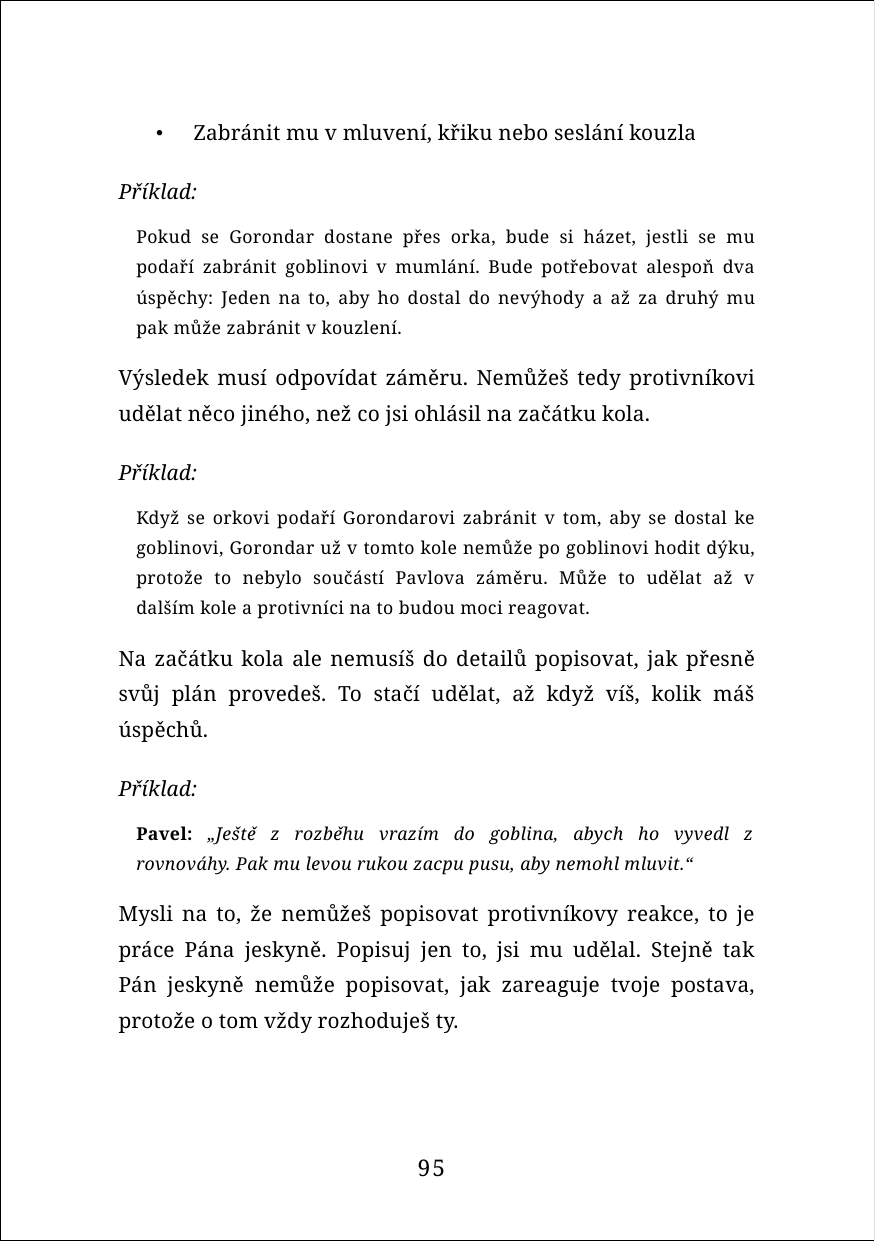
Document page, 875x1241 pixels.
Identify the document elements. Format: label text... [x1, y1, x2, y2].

text Pokud se Gorondar dostane přes orka, bude si házet, jestli se mu podaří zabránit goblinovi v mumlání. Bude potřebovat alespoň dva úspěchy: Jeden na to, aby ho dostal do nevýhody a až za druhý mu pak může zabránit v kouzlení. [136, 225, 756, 339]
text Příklad: [118, 774, 756, 802]
text Když se orkovi podaří Gorondarovi zabránit v tom, aby se dostal ke goblinovi, Gorondar už v tomto kole nemůže po goblinovi hodit dýku, protože to nebylo součástí Pavlova záměru. Může to udělat až v dalším kole a protivníci na to budou moci reagovat. [136, 505, 756, 620]
text Příklad: [118, 458, 756, 486]
text Výsledek musí odpovídat záměru. Nemůžeš tedy protivníkovi udělat něco jiného, než co jsi ohlásil na začátku kola. [118, 363, 756, 427]
text Mysli na to, že nemůžeš popisovat protivníkovy reakce, to je práce Pána jeskyně. Popisuj jen to, jsi mu udělal. Stejně tak Pán jeskyně nemůže popisovat, jak zareaguje tvoje postava, protože o tom vždy rozhoduješ ty. [118, 899, 756, 1034]
text Pavel: „Ještě z rozběhu vrazím do goblina, abych ho vyvedl z rovnováhy. Pak mu levou rukou zacpu pusu, aby nemohl mluvit.“ [136, 821, 756, 876]
list Zabránit mu v mluvení, křiku nebo seslání kouzla [156, 118, 756, 147]
text Příklad: [118, 177, 756, 206]
text Na začátku kola ale nemusíš do detailů popisovat, jak přesně svůj plán provedeš. To stačí udělat, až když víš, kolik máš úspěchů. [118, 644, 756, 743]
